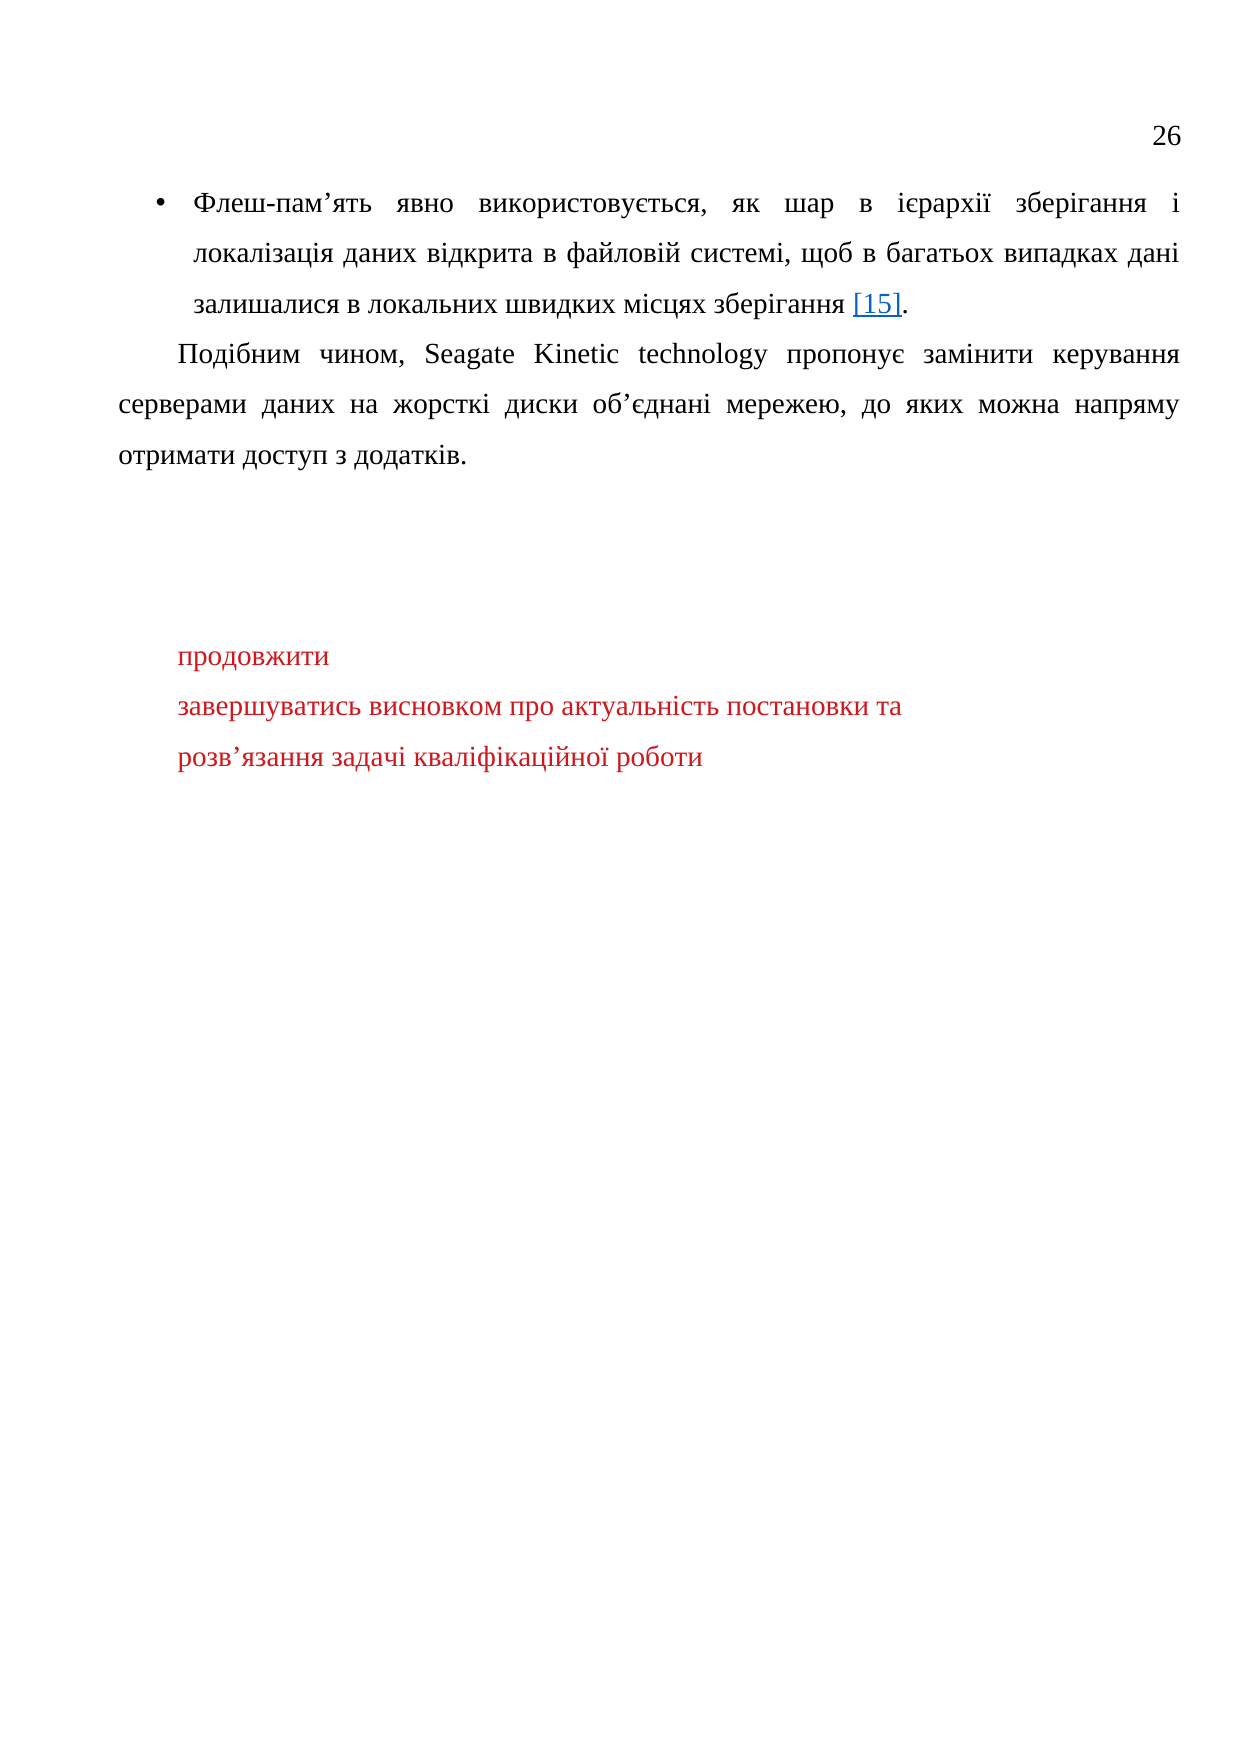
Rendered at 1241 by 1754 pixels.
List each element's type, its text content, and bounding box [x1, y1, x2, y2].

text продовжити [118, 638, 1181, 672]
list Флеш-пам’ять явно використовується, як шар в ієрархії зберігання і локалізація даних відкрита в файловій системі, щоб в багатьох випадках дані залишалися в локальних швидких місцях зберігання [15]. [156, 185, 1181, 319]
text завершуватись висновком про актуальність постановки та [118, 688, 1181, 722]
text Подібним чином, Seagate Kinetic technology пропонує замінити керування серверами даних на жорсткі диски об’єднані мережею, до яких можна напряму отримати доступ з додатків. [118, 336, 1181, 470]
text розв’язання задачі кваліфікаційної роботи [118, 739, 1181, 772]
